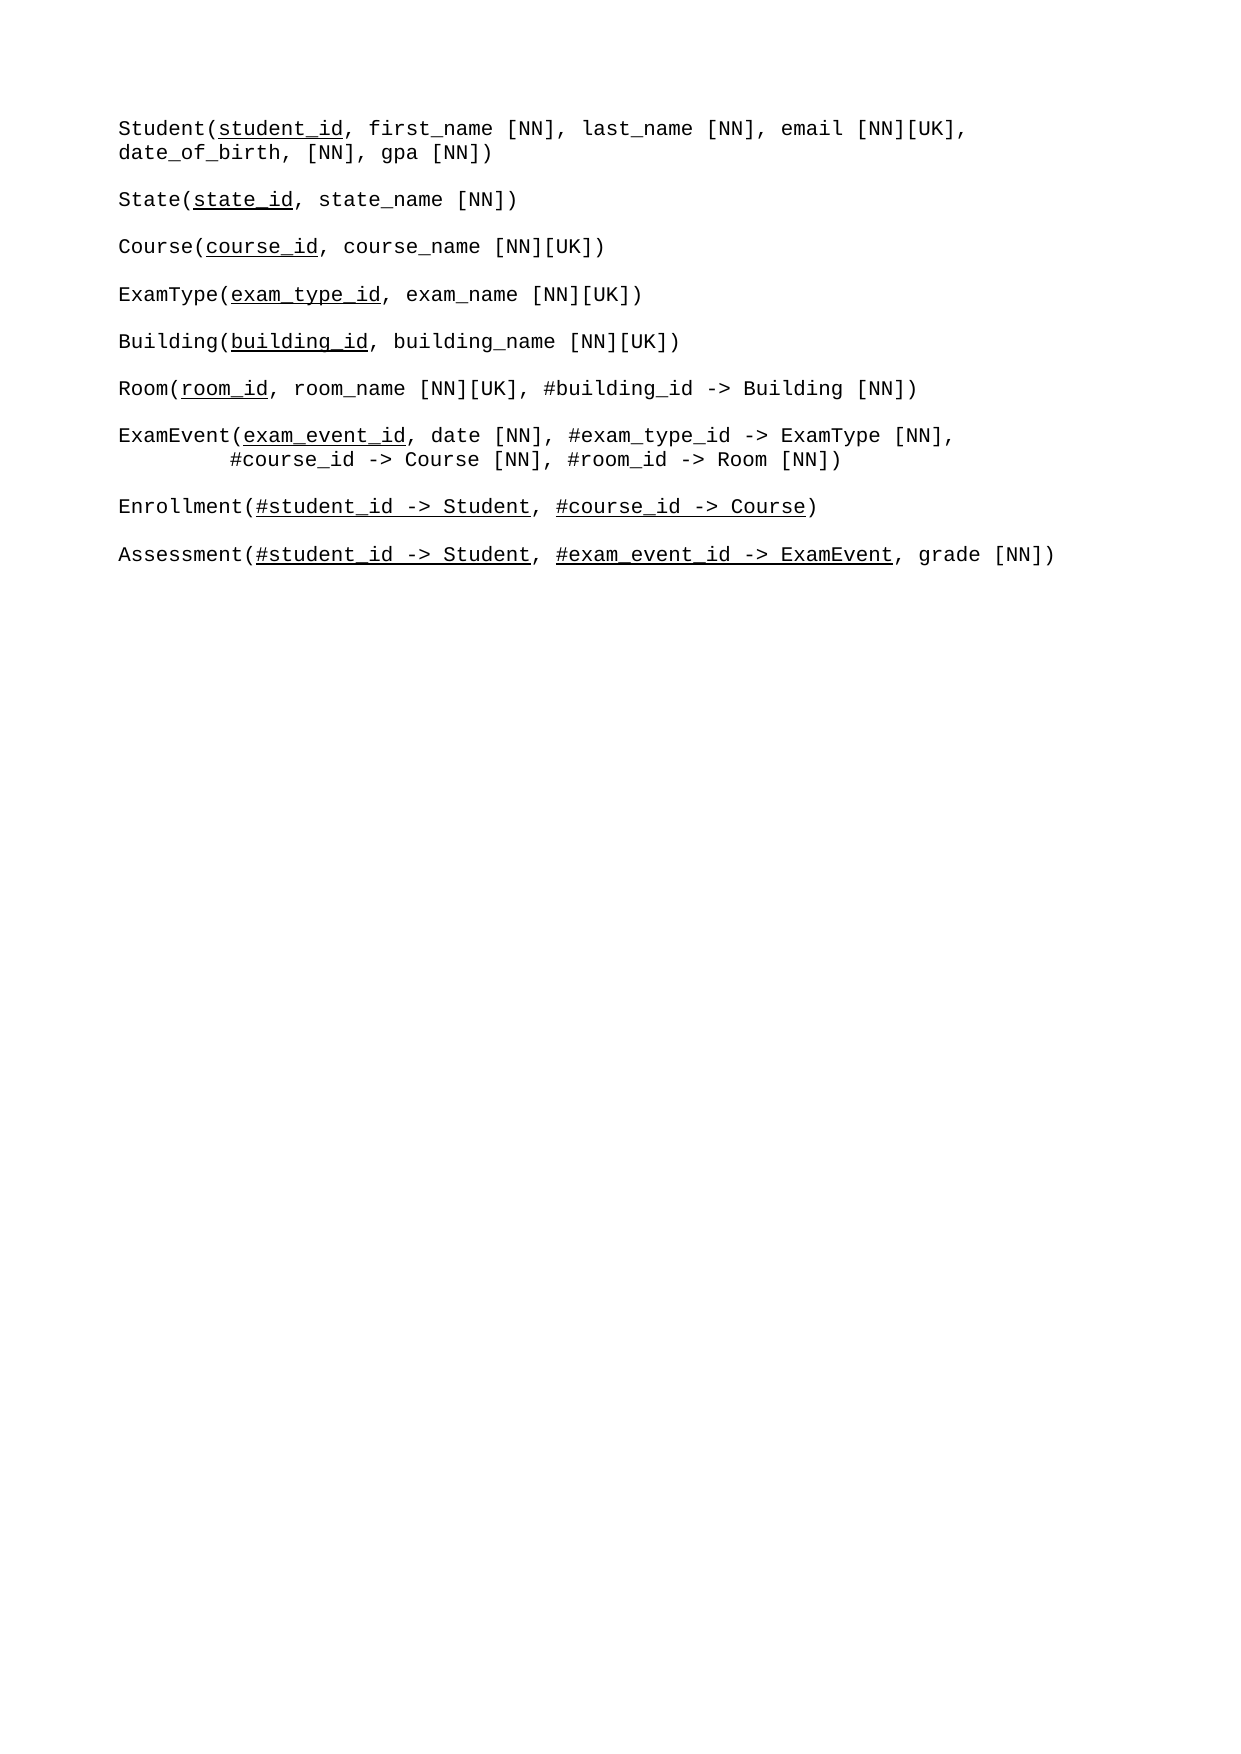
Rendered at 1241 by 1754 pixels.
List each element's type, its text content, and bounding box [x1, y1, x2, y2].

text ExamEvent(exam_event_id, date [NN], #exam_type_id -> ExamType [NN], [118, 426, 1122, 449]
text Building(building_id, building_name [NN][UK]) [118, 331, 1122, 354]
text #course_id -> Course [NN], #room_id -> Room [NN]) [118, 449, 1122, 473]
text ExamType(exam_type_id, exam_name [NN][UK]) [118, 284, 1122, 307]
text Enrollment(#student_id -> Student, #course_id -> Course) [118, 496, 1122, 520]
text State(state_id, state_name [NN]) [118, 189, 1122, 213]
text Course(course_id, course_name [NN][UK]) [118, 236, 1122, 260]
text Assessment(#student_id -> Student, #exam_event_id -> ExamEvent, grade [NN]) [118, 544, 1122, 567]
text Student(student_id, first_name [NN], last_name [NN], email [NN][UK], date_of_birth, [NN], gpa [NN]) [118, 118, 1122, 165]
text Room(room_id, room_name [NN][UK], #building_id -> Building [NN]) [118, 378, 1122, 402]
